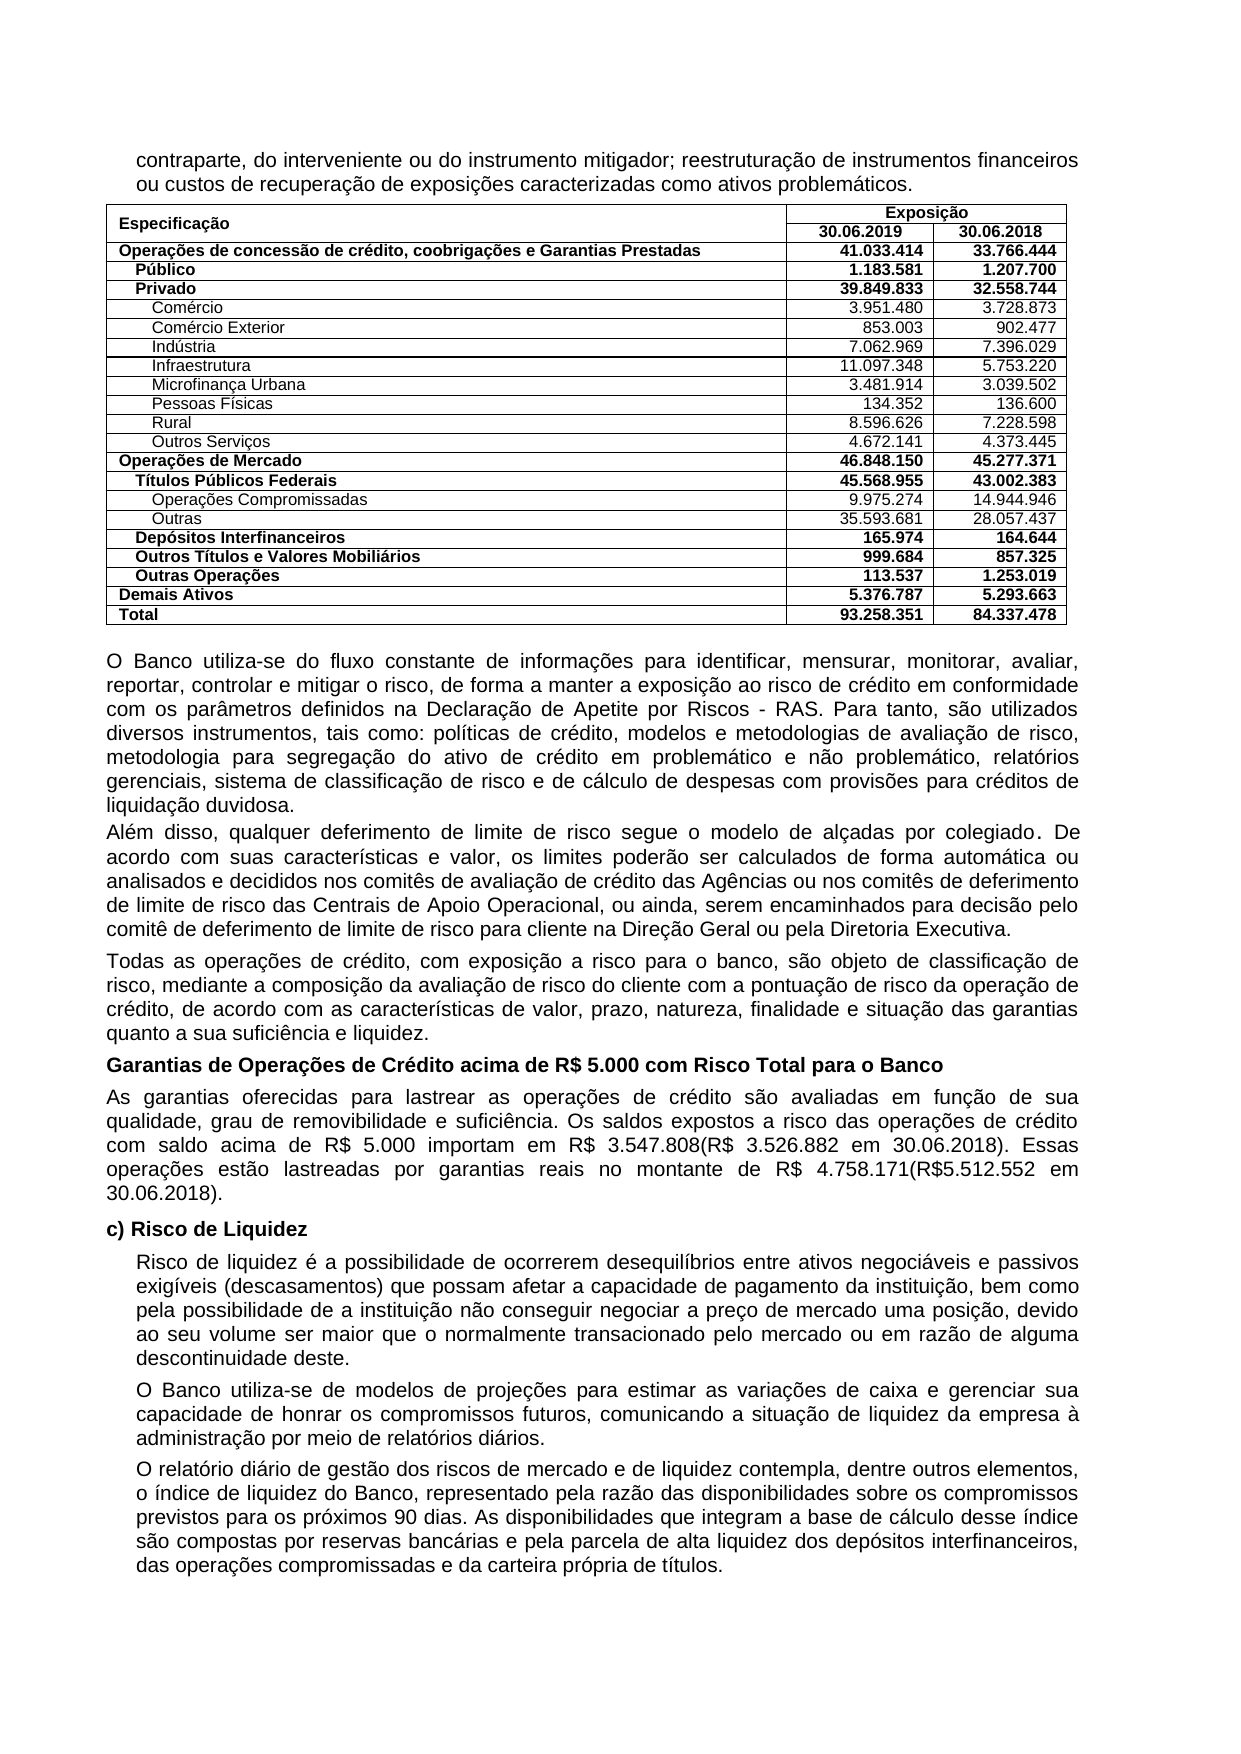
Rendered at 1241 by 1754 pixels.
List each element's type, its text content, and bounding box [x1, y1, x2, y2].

table_cell 28.057.437 [934, 511, 1066, 529]
text contraparte, do interveniente ou do instrumento mitigador; reestruturação de instrumentos financeiros ou custos de recuperação de exposições caracterizadas como ativos problemáticos. [136, 148, 1080, 196]
text Todas as operações de crédito, com exposição a risco para o banco, são objeto de classificação de risco, mediante a composição da avaliação de risco do cliente com a pontuação de risco da operação de crédito, de acordo com as características de valor, prazo, natureza, finalidade e situação das garantias quanto a sua suficiência e liquidez. [106, 949, 1080, 1044]
table_cell 1.183.581 [787, 262, 933, 280]
table_cell 30.06.2018 [934, 224, 1066, 242]
table_cell 5.293.663 [934, 587, 1066, 605]
table_cell 7.396.029 [934, 339, 1066, 356]
table_cell 3.951.480 [787, 300, 933, 318]
table_cell 9.975.274 [787, 491, 933, 509]
table_cell 84.337.478 [934, 606, 1066, 624]
table_cell 1.207.700 [934, 262, 1066, 280]
table_cell Privado [107, 281, 786, 299]
table_cell Microfinança Urbana [107, 377, 786, 395]
table_cell Outros Serviços [107, 434, 786, 452]
subtitle Garantias de Operações de Crédito acima de R$ 5.000 com Risco Total para o Banco [106, 1053, 1226, 1077]
table_cell Operações Compromissadas [107, 491, 786, 509]
table_cell Operações de concessão de crédito, coobrigações e Garantias Prestadas [107, 243, 786, 261]
table_cell 857.325 [934, 549, 1066, 567]
table_cell Indústria [107, 339, 786, 356]
table_cell Comércio Exterior [107, 319, 786, 337]
table_cell Outros Títulos e Valores Mobiliários [107, 549, 786, 567]
table_cell Outras [107, 511, 786, 529]
table_cell Comércio [107, 300, 786, 318]
table_cell 164.644 [934, 530, 1066, 548]
table_cell 1.253.019 [934, 568, 1066, 586]
table_cell 46.848.150 [787, 453, 933, 471]
table_cell 853.003 [787, 319, 933, 337]
table_cell 93.258.351 [787, 606, 933, 624]
table_cell Outras Operações [107, 568, 786, 586]
text As garantias oferecidas para lastrear as operações de crédito são avaliadas em função de sua qualidade, grau de removibilidade e suficiência. Os saldos expostos a risco das operações de crédito com saldo acima de R$ 5.000 importam em R$ 3.547.808(R$ 3.526.882 em 30.06.2018). Essas operações estão lastreadas por garantias reais no montante de R$ 4.758.171(R$5.512.552 em 30.06.2018). [106, 1085, 1080, 1205]
table_header Exposição [787, 205, 1066, 223]
text O relatório diário de gestão dos riscos de mercado e de liquidez contempla, dentre outros elementos, o índice de liquidez do Banco, representado pela razão das disponibilidades sobre os compromissos previstos para os próximos 90 dias. As disponibilidades que integram a base de cálculo desse índice são compostas por reservas bancárias e pela parcela de alta liquidez dos depósitos interfinanceiros, das operações compromissadas e da carteira própria de títulos. [136, 1457, 1080, 1577]
table_cell 43.002.383 [934, 472, 1066, 490]
table_cell 45.277.371 [934, 453, 1066, 471]
table_cell 4.672.141 [787, 434, 933, 452]
table_cell 33.766.444 [934, 243, 1066, 261]
subtitle Risco de Liquidez [106, 1217, 1226, 1241]
text O Banco utiliza-se do fluxo constante de informações para identificar, mensurar, monitorar, avaliar, reportar, controlar e mitigar o risco, de forma a manter a exposição ao risco de crédito em conformidade com os parâmetros definidos na Declaração de Apetite por Riscos - RAS. Para tanto, são utilizados diversos instrumentos, tais como: políticas de crédito, modelos e metodologias de avaliação de risco, metodologia para segregação do ativo de crédito em problemático e não problemático, relatórios gerenciais, sistema de classificação de risco e de cálculo de despesas com provisões para créditos de liquidação duvidosa. [106, 649, 1080, 817]
table_cell 113.537 [787, 568, 933, 586]
table_cell Títulos Públicos Federais [107, 472, 786, 490]
table_cell Total [107, 606, 786, 624]
table_cell 32.558.744 [934, 281, 1066, 299]
table_cell 3.481.914 [787, 377, 933, 395]
table_cell 7.062.969 [787, 339, 933, 356]
table_cell Infraestrutura [107, 358, 786, 376]
table_cell 136.600 [934, 396, 1066, 414]
table_cell 5.376.787 [787, 587, 933, 605]
table_cell 134.352 [787, 396, 933, 414]
table_cell 999.684 [787, 549, 933, 567]
table_cell 5.753.220 [934, 358, 1066, 376]
table_cell Público [107, 262, 786, 280]
table_cell 45.568.955 [787, 472, 933, 490]
text Além disso, qualquer deferimento de limite de risco segue o modelo de alçadas por colegiado. De acordo com suas características e valor, os limites poderão ser calculados de forma automática ou analisados e decididos nos comitês de avaliação de crédito das Agências ou nos comitês de deferimento de limite de risco das Centrais de Apoio Operacional, ou ainda, serem encaminhados para decisão pelo comitê de deferimento de limite de risco para cliente na Direção Geral ou pela Diretoria Executiva. [106, 817, 1081, 940]
table_cell 7.228.598 [934, 415, 1066, 433]
table_cell 35.593.681 [787, 511, 933, 529]
text Risco de liquidez é a possibilidade de ocorrerem desequilíbrios entre ativos negociáveis e passivos exigíveis (descasamentos) que possam afetar a capacidade de pagamento da instituição, bem como pela possibilidade de a instituição não conseguir negociar a preço de mercado uma posição, devido ao seu volume ser maior que o normalmente transacionado pelo mercado ou em razão de alguma descontinuidade deste. [136, 1250, 1081, 1369]
table_cell 902.477 [934, 319, 1066, 337]
table_cell 14.944.946 [934, 491, 1066, 509]
table_cell 11.097.348 [787, 358, 933, 376]
table_cell 165.974 [787, 530, 933, 548]
table_cell Depósitos Interfinanceiros [107, 530, 786, 548]
table_header Especificação [107, 205, 786, 242]
table_cell 8.596.626 [787, 415, 933, 433]
table_cell Operações de Mercado [107, 453, 786, 471]
table_cell 3.728.873 [934, 300, 1066, 318]
text O Banco utiliza-se de modelos de projeções para estimar as variações de caixa e gerenciar sua capacidade de honrar os compromissos futuros, comunicando a situação de liquidez da empresa à administração por meio de relatórios diários. [136, 1378, 1080, 1449]
table_cell 39.849.833 [787, 281, 933, 299]
table_cell 30.06.2019 [787, 224, 933, 242]
table_cell 3.039.502 [934, 377, 1066, 395]
table_cell Pessoas Físicas [107, 396, 786, 414]
table_cell 4.373.445 [934, 434, 1066, 452]
table_cell Demais Ativos [107, 587, 786, 605]
table_cell 41.033.414 [787, 243, 933, 261]
table_cell Rural [107, 415, 786, 433]
